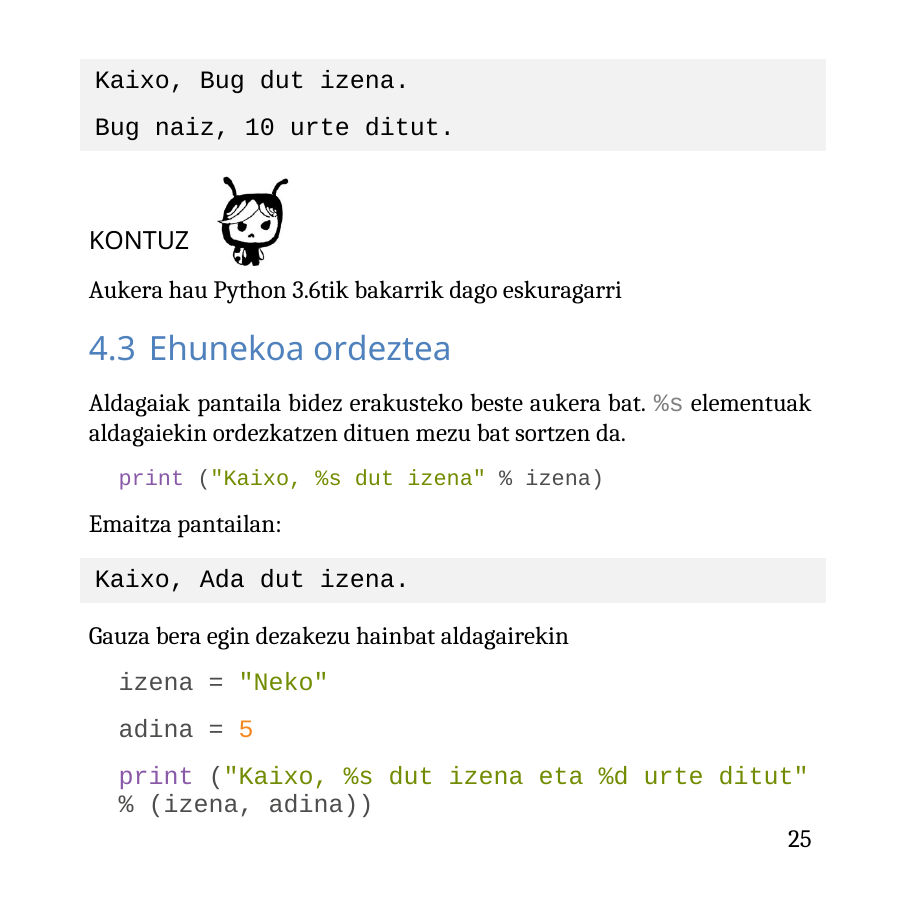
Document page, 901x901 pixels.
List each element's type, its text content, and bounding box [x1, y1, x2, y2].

text Kaixo, Ada dut izena. [86, 564, 820, 597]
text KONTUZ [89, 223, 213, 257]
picture [213, 169, 298, 270]
text Kaixo, Bug dut izena. [86, 65, 820, 96]
text adina = 5 [118, 716, 811, 744]
text [298, 223, 811, 257]
text print ("Kaixo, %s dut izena" % izena) [118, 467, 811, 492]
text Aldagaiak pantaila bidez erakusteko beste aukera bat. %s elementuak aldagaiekin ordezkatzen dituen mezu bat sortzen da. [89, 389, 811, 448]
text Bug naiz, 10 urte ditut. [86, 106, 820, 145]
text print ("Kaixo, %s dut izena eta %d urte ditut" % (izena, adina)) [118, 763, 811, 820]
text Emaitza pantailan: [89, 510, 811, 539]
text Aukera hau Python 3.6tik bakarrik dago eskuragarri [89, 276, 811, 304]
text Gauza bera egin dezakezu hainbat aldagairekin [89, 622, 811, 650]
text izena = "Neko" [118, 669, 811, 697]
subtitle Ehunekoa ordeztea [89, 325, 811, 371]
